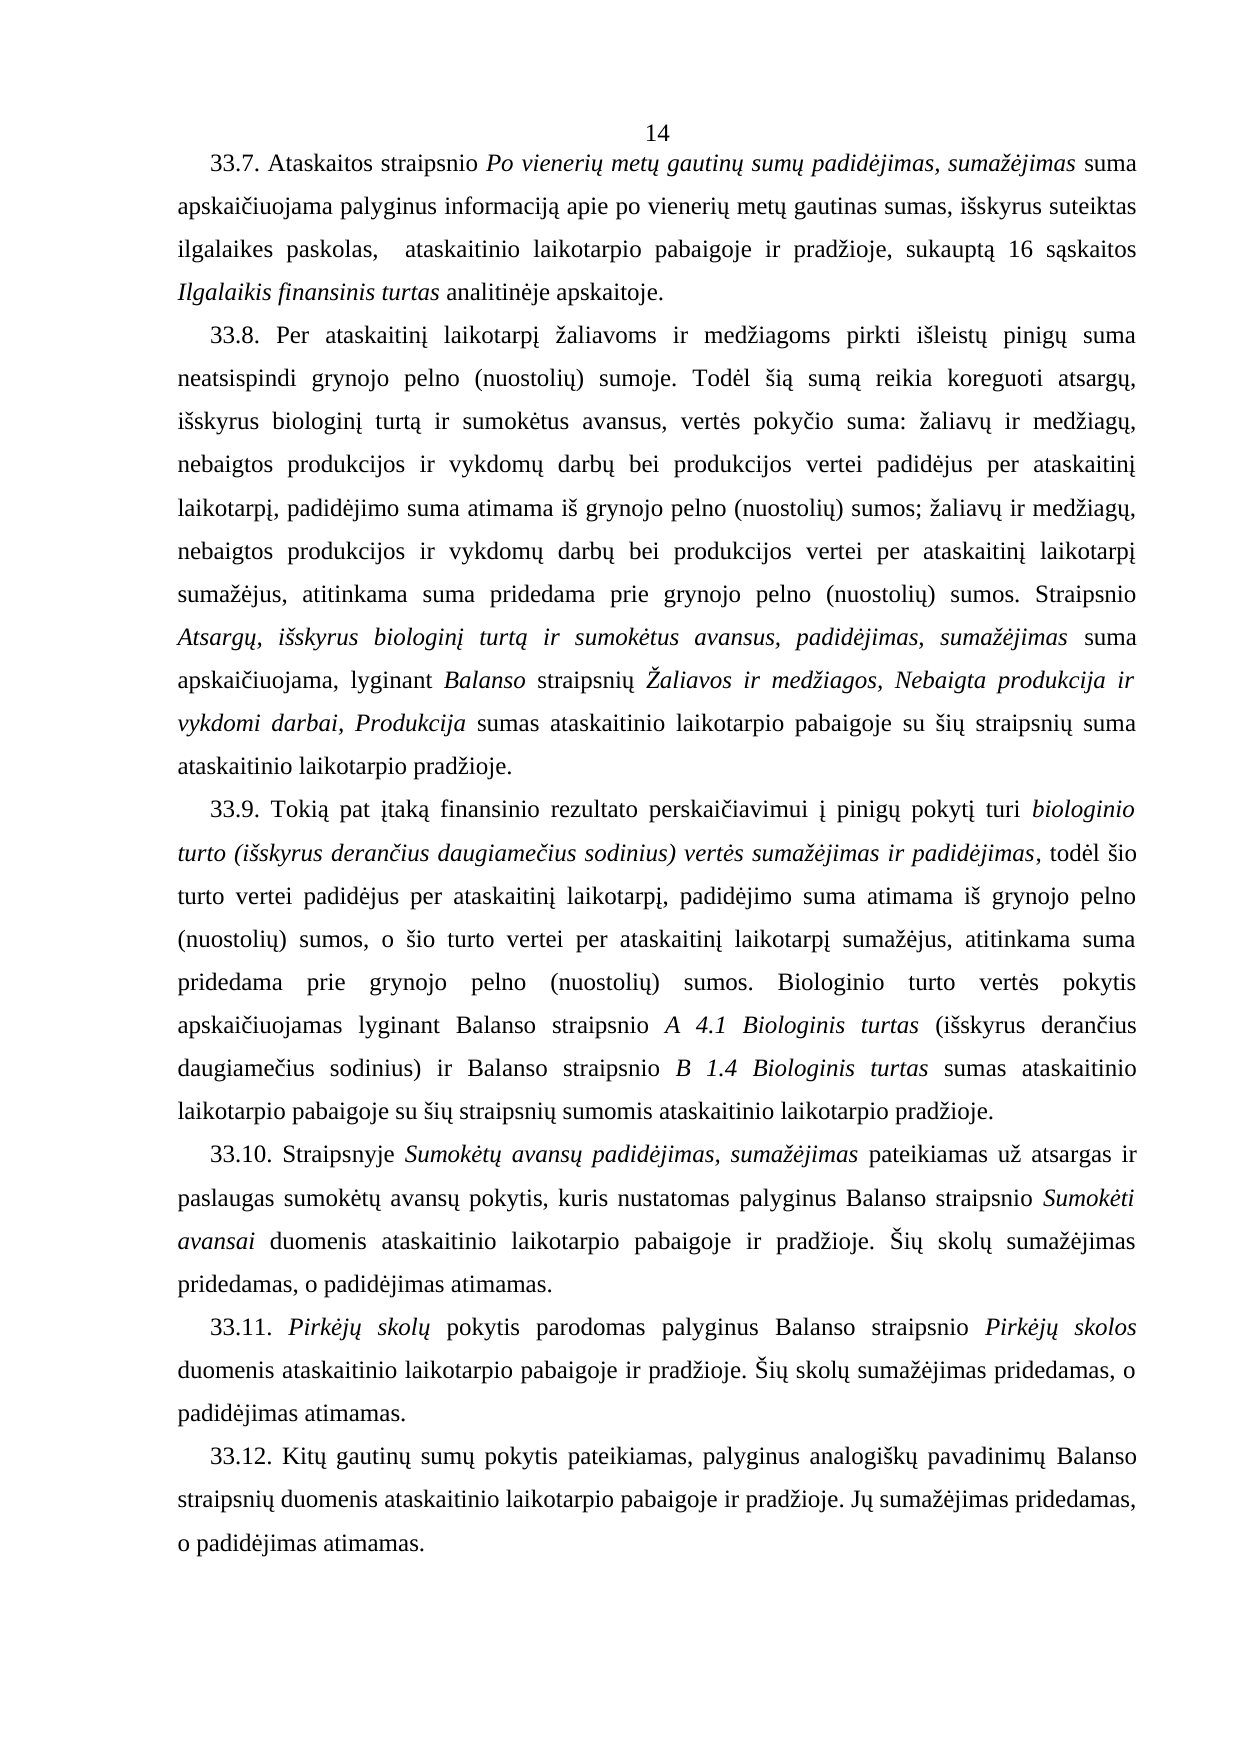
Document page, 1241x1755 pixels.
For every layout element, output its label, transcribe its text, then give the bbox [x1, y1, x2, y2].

text 33.8. Per ataskaitinį laikotarpį žaliavoms ir medžiagoms pirkti išleistų pinigų suma neatsispindi grynojo pelno (nuostolių) sumoje. Todėl šią sumą reikia koreguoti atsargų, išskyrus biologinį turtą ir sumokėtus avansus, vertės pokyčio suma: žaliavų ir medžiagų, nebaigtos produkcijos ir vykdomų darbų bei produkcijos vertei padidėjus per ataskaitinį laikotarpį, padidėjimo suma atimama iš grynojo pelno (nuostolių) sumos; žaliavų ir medžiagų, nebaigtos produkcijos ir vykdomų darbų bei produkcijos vertei per ataskaitinį laikotarpį sumažėjus, atitinkama suma pridedama prie grynojo pelno (nuostolių) sumos. Straipsnio Atsargų, išskyrus biologinį turtą ir sumokėtus avansus, padidėjimas, sumažėjimas suma apskaičiuojama, lyginant Balanso straipsnių Žaliavos ir medžiagos, Nebaigta produkcija ir vykdomi darbai, Produkcija sumas ataskaitinio laikotarpio pabaigoje su šių straipsnių suma ataskaitinio laikotarpio pradžioje. [177, 320, 1137, 780]
text 33.10. Straipsnyje Sumokėtų avansų padidėjimas, sumažėjimas pateikiamas už atsargas ir paslaugas sumokėtų avansų pokytis, kuris nustatomas palyginus Balanso straipsnio Sumokėti avansai duomenis ataskaitinio laikotarpio pabaigoje ir pradžioje. Šių skolų sumažėjimas pridedamas, o padidėjimas atimamas. [177, 1139, 1137, 1298]
text 33.11. Pirkėjų skolų pokytis parodomas palyginus Balanso straipsnio Pirkėjų skolos duomenis ataskaitinio laikotarpio pabaigoje ir pradžioje. Šių skolų sumažėjimas pridedamas, o padidėjimas atimamas. [177, 1312, 1137, 1427]
text 33.9. Tokią pat įtaką finansinio rezultato perskaičiavimui į pinigų pokytį turi biologinio turto (išskyrus derančius daugiamečius sodinius) vertės sumažėjimas ir padidėjimas, todėl šio turto vertei padidėjus per ataskaitinį laikotarpį, padidėjimo suma atimama iš grynojo pelno (nuostolių) sumos, o šio turto vertei per ataskaitinį laikotarpį sumažėjus, atitinkama suma pridedama prie grynojo pelno (nuostolių) sumos. Biologinio turto vertės pokytis apskaičiuojamas lyginant Balanso straipsnio A 4.1 Biologinis turtas (išskyrus derančius daugiamečius sodinius) ir Balanso straipsnio B 1.4 Biologinis turtas sumas ataskaitinio laikotarpio pabaigoje su šių straipsnių sumomis ataskaitinio laikotarpio pradžioje. [177, 794, 1137, 1125]
text 33.12. Kitų gautinų sumų pokytis pateikiamas, palyginus analogiškų pavadinimų Balanso straipsnių duomenis ataskaitinio laikotarpio pabaigoje ir pradžioje. Jų sumažėjimas pridedamas, o padidėjimas atimamas. [177, 1441, 1137, 1556]
text 33.7. Ataskaitos straipsnio Po vienerių metų gautinų sumų padidėjimas, sumažėjimas suma apskaičiuojama palyginus informaciją apie po vienerių metų gautinas sumas, išskyrus suteiktas ilgalaikes paskolas, ataskaitinio laikotarpio pabaigoje ir pradžioje, sukauptą 16 sąskaitos Ilgalaikis finansinis turtas analitinėje apskaitoje. [177, 148, 1137, 306]
